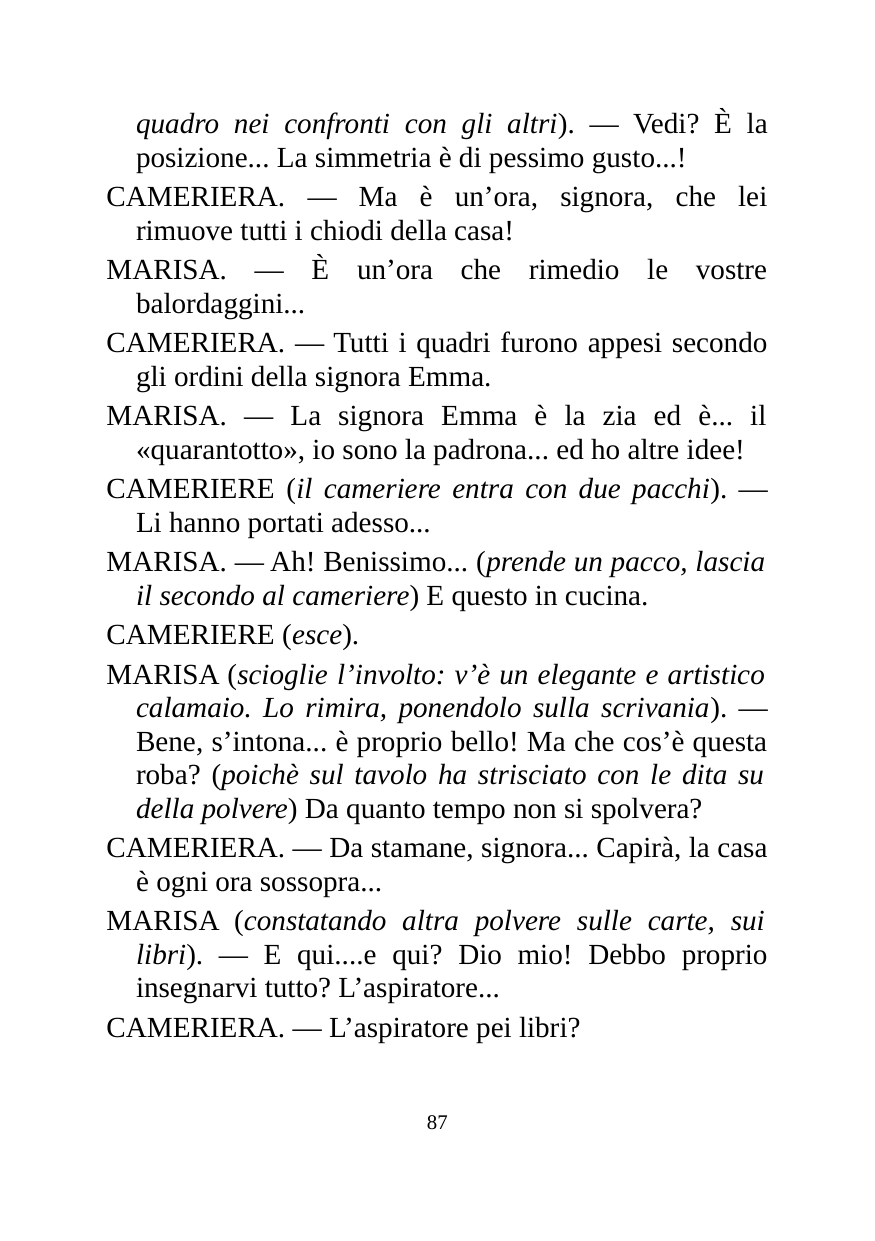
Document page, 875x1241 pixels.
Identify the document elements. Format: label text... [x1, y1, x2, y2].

text CAMERIERA. — Tutti i quadri furono appesi secondo gli ordini della signora Emma. [106, 325, 768, 392]
text CAMERIERA. — Ma è un’ora, signora, che lei rimuove tutti i chiodi della casa! [106, 179, 768, 246]
text CAMERIERE (esce). [106, 617, 768, 651]
text MARISA. — La signora Emma è la zia ed è... il «quarantotto», io sono la padrona... ed ho altre idee! [106, 398, 768, 465]
text MARISA (scioglie l’involto: v’è un elegante e artistico calamaio. Lo rimira, ponendolo sulla scrivania). — Bene, s’intona... è proprio bello! Ma che cos’è questa roba? (poichè sul tavolo ha strisciato con le dita su della polvere) Da quanto tempo non si spolvera? [106, 657, 768, 824]
text CAMERIERE (il cameriere entra con due pacchi). — Li hanno portati adesso... [106, 471, 768, 538]
text CAMERIERA. — Da stamane, signora... Capirà, la casa è ogni ora sossopra... [106, 831, 768, 898]
text MARISA (constatando altra polvere sulle carte, sui libri). — E qui....e qui? Dio mio! Debbo proprio insegnarvi tutto? L’aspiratore... [106, 903, 768, 1004]
text MARISA. — Ah! Benissimo... (prende un pacco, lascia il secondo al cameriere) E questo in cucina. [106, 544, 768, 611]
text CAMERIERA. — L’aspiratore pei libri? [106, 1010, 768, 1044]
text MARISA. — È un’ora che rimedio le vostre balordaggini... [106, 252, 768, 319]
text quadro nei confronti con gli altri). — Vedi? È la posizione... La simmetria è di pessimo gusto...! [106, 106, 768, 173]
